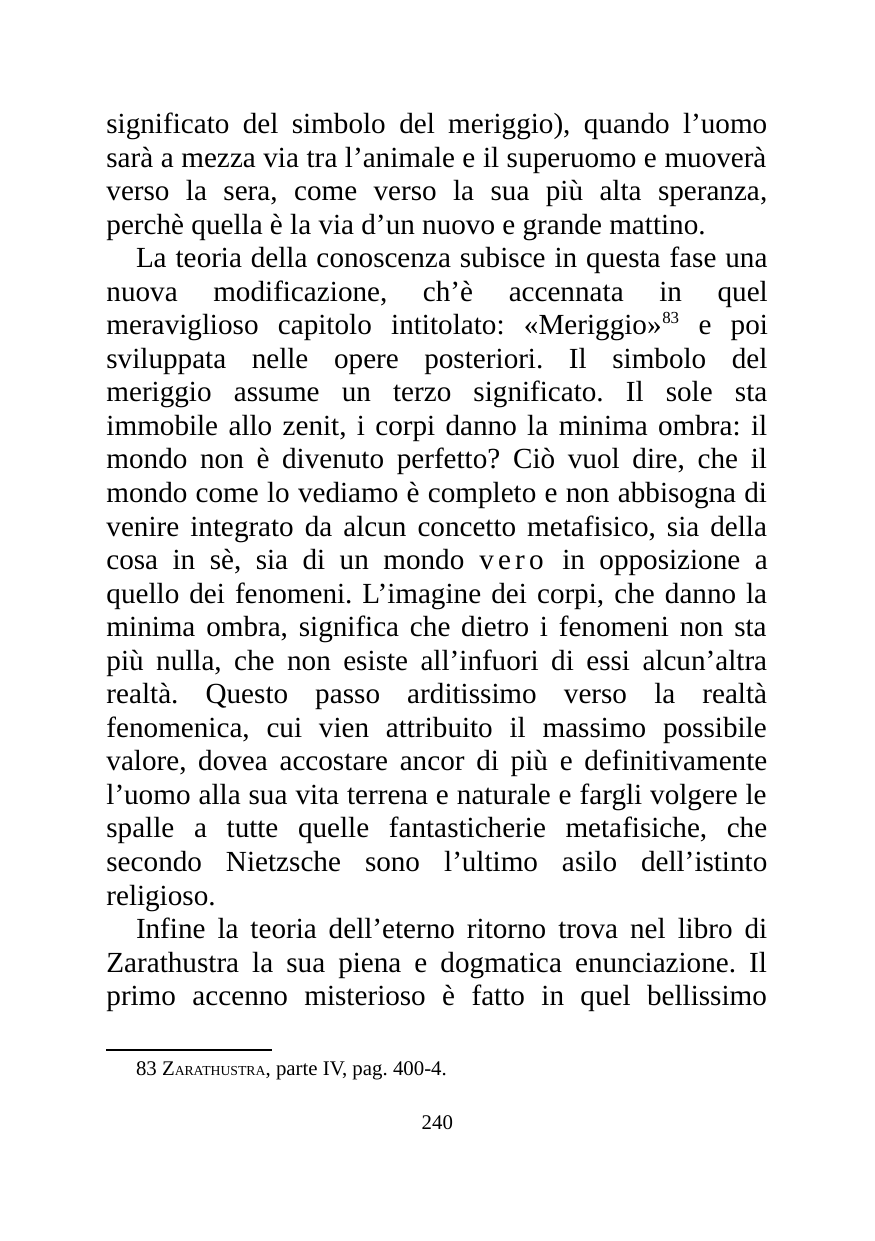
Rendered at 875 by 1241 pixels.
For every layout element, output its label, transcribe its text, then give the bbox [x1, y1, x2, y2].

text La teoria della conoscenza subisce in questa fase una nuova modificazione, ch’è accennata in quel meraviglioso capitolo intitolato: «Meriggio» e poi sviluppata nelle opere posteriori. Il simbolo del meriggio assume un terzo significato. Il sole sta immobile allo zenit, i corpi danno la minima ombra: il mondo non è divenuto perfetto? Ciò vuol dire, che il mondo come lo vediamo è completo e non abbisogna di venire integrato da alcun concetto metafisico, sia della cosa in sè, sia di un mondo vero in opposizione a quello dei fenomeni. L’imagine dei corpi, che danno la minima ombra, significa che dietro i fenomeni non sta più nulla, che non esiste all’infuori di essi alcun’altra realtà. Questo passo arditissimo verso la realtà fenomenica, cui vien attribuito il massimo possibile valore, dovea accostare ancor di più e definitivamente l’uomo alla sua vita terrena e naturale e fargli volgere le spalle a tutte quelle fantasticherie metafisiche, che secondo Nietzsche sono l’ultimo asilo dell’istinto religioso. [106, 240, 768, 911]
text Zarathustra, parte IV, pag. 400-4. [106, 1056, 768, 1080]
text Infine la teoria dell’eterno ritorno trova nel libro di Zarathustra la sua piena e dogmatica enunciazione. Il primo accenno misterioso è fatto in quel bellissimo [106, 911, 768, 1012]
text significato del simbolo del meriggio), quando l’uomo sarà a mezza via tra l’animale e il superuomo e muoverà verso la sera, come verso la sua più alta speranza, perchè quella è la via d’un nuovo e grande mattino. [106, 106, 768, 240]
